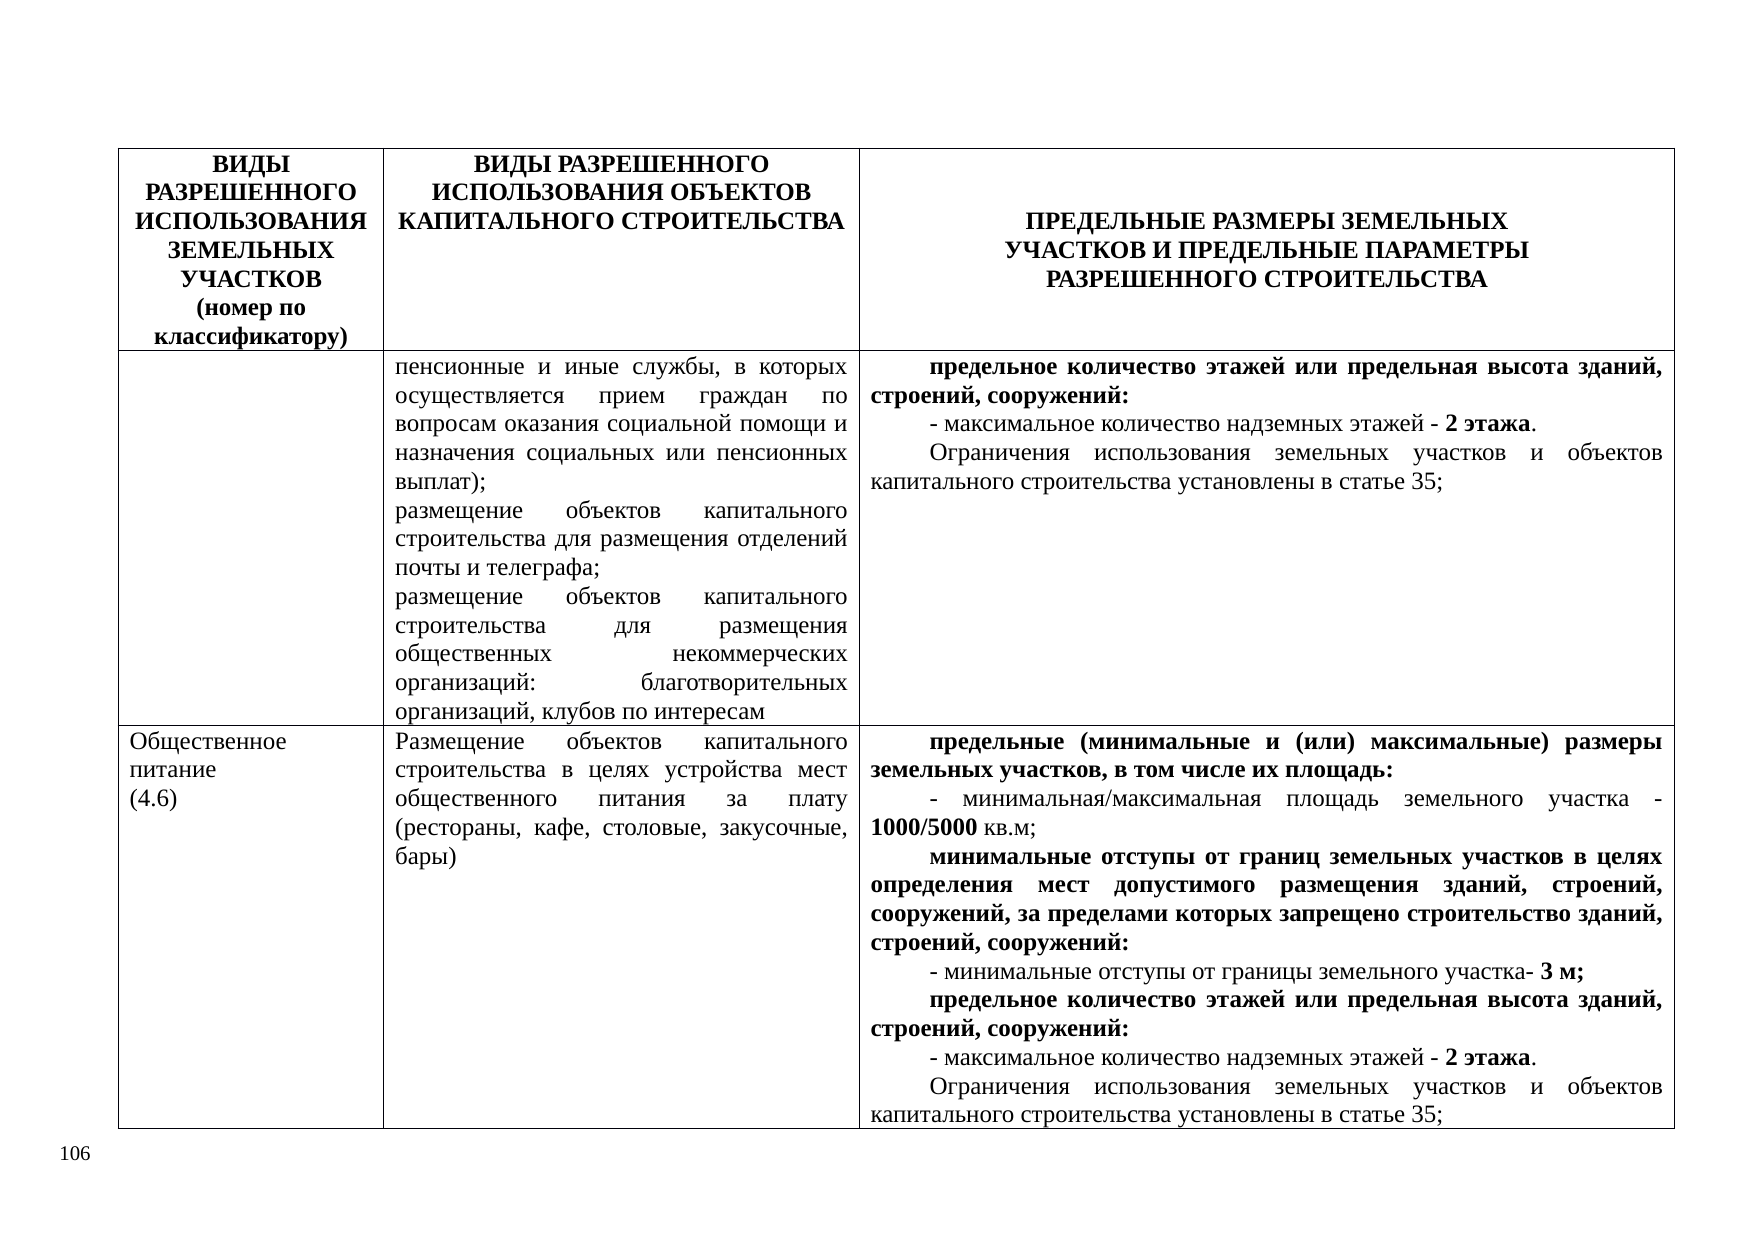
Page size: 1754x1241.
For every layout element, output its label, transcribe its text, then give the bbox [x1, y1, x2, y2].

table_cell [119, 351, 383, 725]
table_header ПРЕДЕЛЬНЫЕ РАЗМЕРЫ ЗЕМЕЛЬНЫХ УЧАСТКОВ И ПРЕДЕЛЬНЫЕ ПАРАМЕТРЫ РАЗРЕШЕННОГО СТРОИТЕЛЬСТВА [860, 149, 1674, 350]
table_cell пенсионные и иные службы, в которых осуществляется прием граждан по вопросам оказания социальной помощи и назначения социальных или пенсионных выплат); размещение объектов капитального строительства для размещения отделений почты и телеграфа; размещение объектов капитального строительства для размещения общественных некоммерческих организаций: благотворительных организаций, клубов по интересам [384, 351, 859, 725]
table_cell предельные (минимальные и (или) максимальные) размеры земельных участков, в том числе их площадь: - минимальная/максимальная площадь земельного участка - 1000/5000 кв.м; минимальные отступы от границ земельных участков в целях определения мест допустимого размещения зданий, строений, сооружений, за пределами которых запрещено строительство зданий, строений, сооружений: - минимальные отступы от границы земельного участка- 3 м; предельное количество этажей или предельная высота зданий, строений, сооружений: - максимальное количество надземных этажей - 2 этажа. Ограничения использования земельных участков и объектов капитального строительства установлены в статье 35; [860, 726, 1674, 1128]
table_header ВИДЫ РАЗРЕШЕННОГО ИСПОЛЬЗОВАНИЯ ЗЕМЕЛЬНЫХ УЧАСТКОВ (номер по классификатору) [119, 149, 383, 350]
table_header ВИДЫ РАЗРЕШЕННОГО ИСПОЛЬЗОВАНИЯ ОБЪЕКТОВ КАПИТАЛЬНОГО СТРОИТЕЛЬСТВА [384, 149, 859, 350]
table_cell Общественное питание (4.6) [119, 726, 383, 1128]
table_cell Размещение объектов капитального строительства в целях устройства мест общественного питания за плату (рестораны, кафе, столовые, закусочные, бары) [384, 726, 859, 1128]
table_cell предельное количество этажей или предельная высота зданий, строений, сооружений: - максимальное количество надземных этажей - 2 этажа. Ограничения использования земельных участков и объектов капитального строительства установлены в статье 35; [860, 351, 1674, 725]
